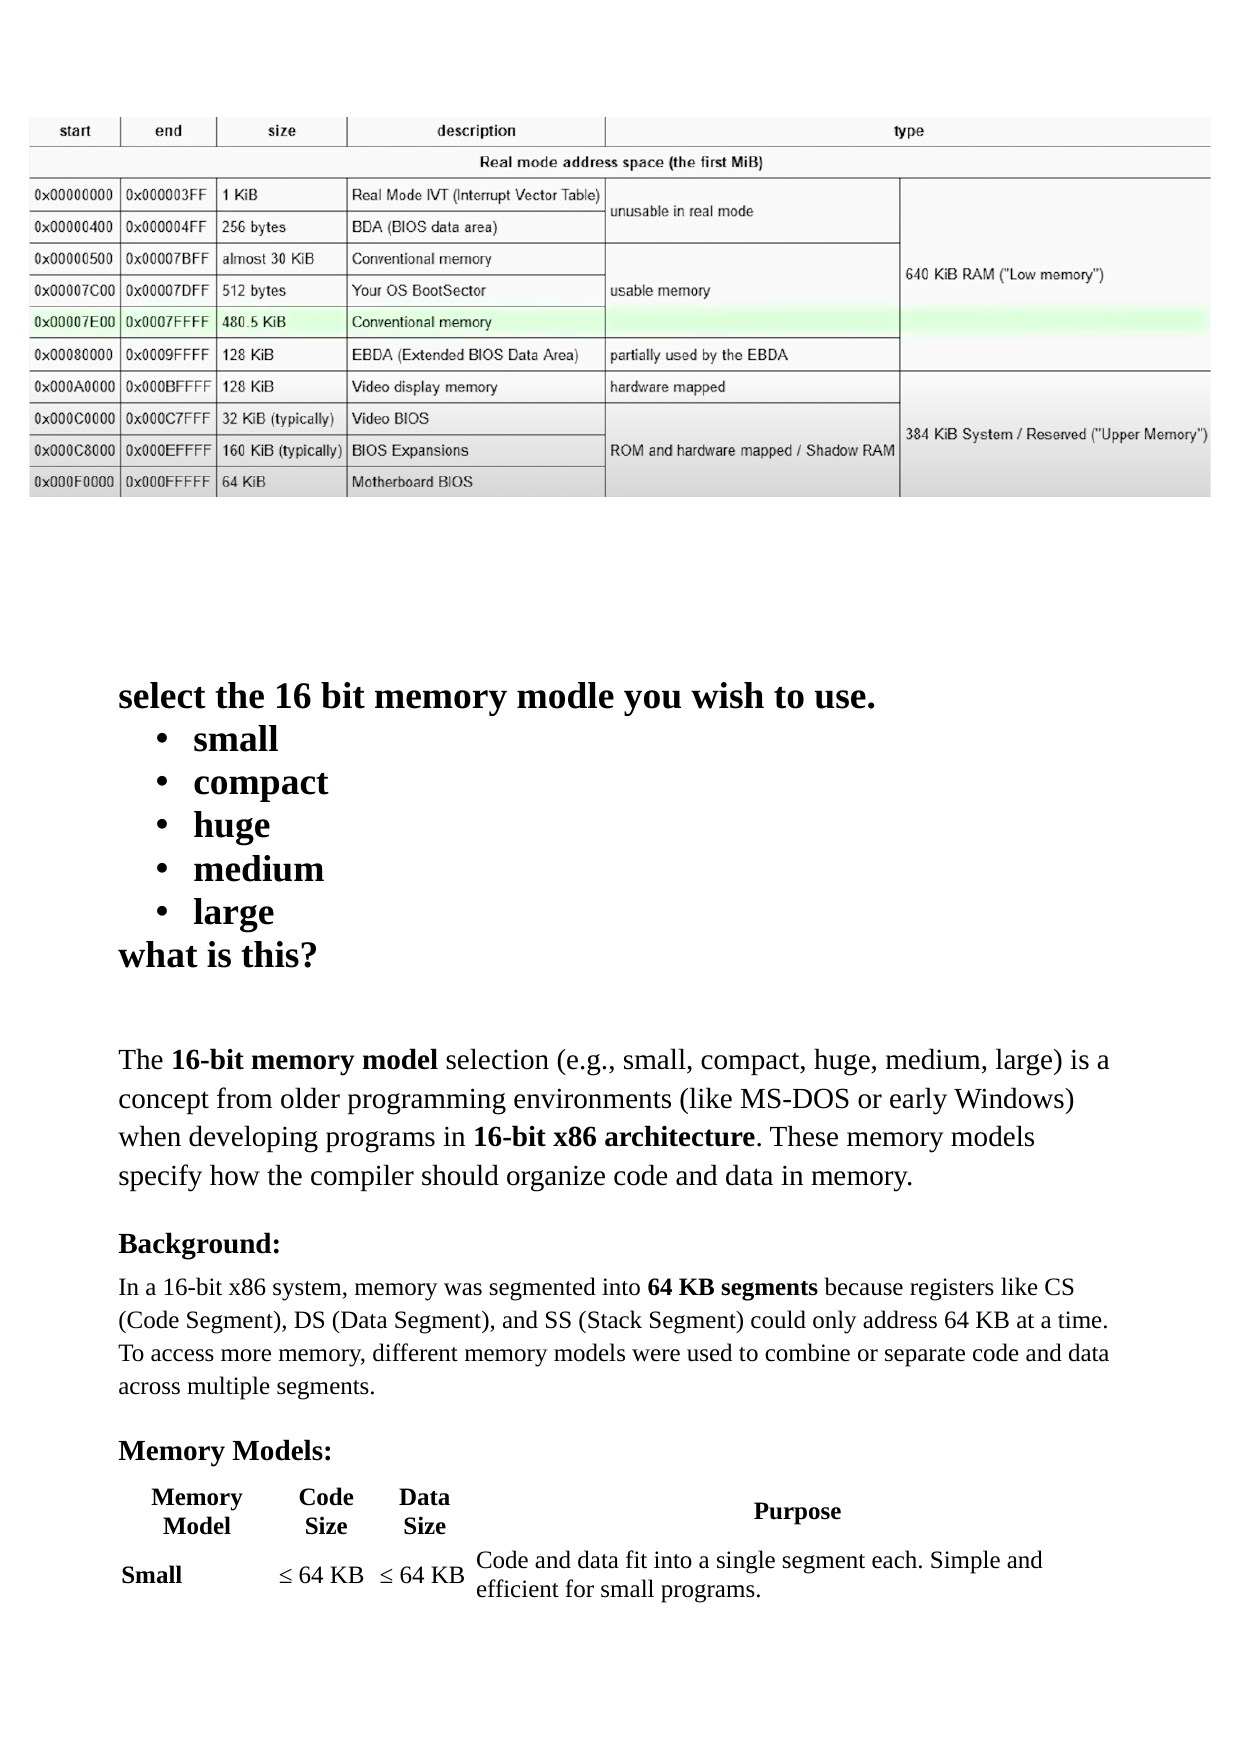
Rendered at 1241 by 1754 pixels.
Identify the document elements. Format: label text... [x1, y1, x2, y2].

list compact [156, 760, 1122, 803]
text select the 16 bit memory modle you wish to use. [118, 673, 1122, 717]
table_header Purpose [473, 1479, 1122, 1542]
list small [156, 717, 1122, 760]
table_header Memory Model [118, 1479, 276, 1542]
list medium [156, 846, 1122, 889]
text what is this? [118, 932, 1122, 975]
text In a 16-bit x86 system, memory was segmented into 64 KB segments because registers like CS (Code Segment), DS (Data Segment), and SS (Stack Segment) could only address 64 KB at a time. To access more memory, different memory models were used to combine or separate code and data across multiple segments. [118, 1272, 1122, 1400]
table_cell Code and data fit into a single segment each. Simple and efficient for small programs. [473, 1543, 1122, 1606]
list large [156, 889, 1122, 932]
subtitle Memory Models: [118, 1433, 1122, 1467]
table_cell ≤ 64 KB [376, 1543, 473, 1606]
table_header Code Size [276, 1479, 376, 1542]
table_header Data Size [376, 1479, 473, 1542]
subtitle Background: [118, 1226, 1122, 1259]
table_cell ≤ 64 KB [276, 1543, 376, 1606]
list huge [156, 803, 1122, 846]
text The 16-bit memory model selection (e.g., small, compact, huge, medium, large) is a concept from older programming environments (like MS-DOS or early Windows) when developing programs in 16-bit x86 architecture. These memory models specify how the compiler should organize code and data in memory. [118, 1042, 1122, 1192]
table_cell Small [118, 1543, 276, 1606]
picture [29, 117, 1211, 497]
